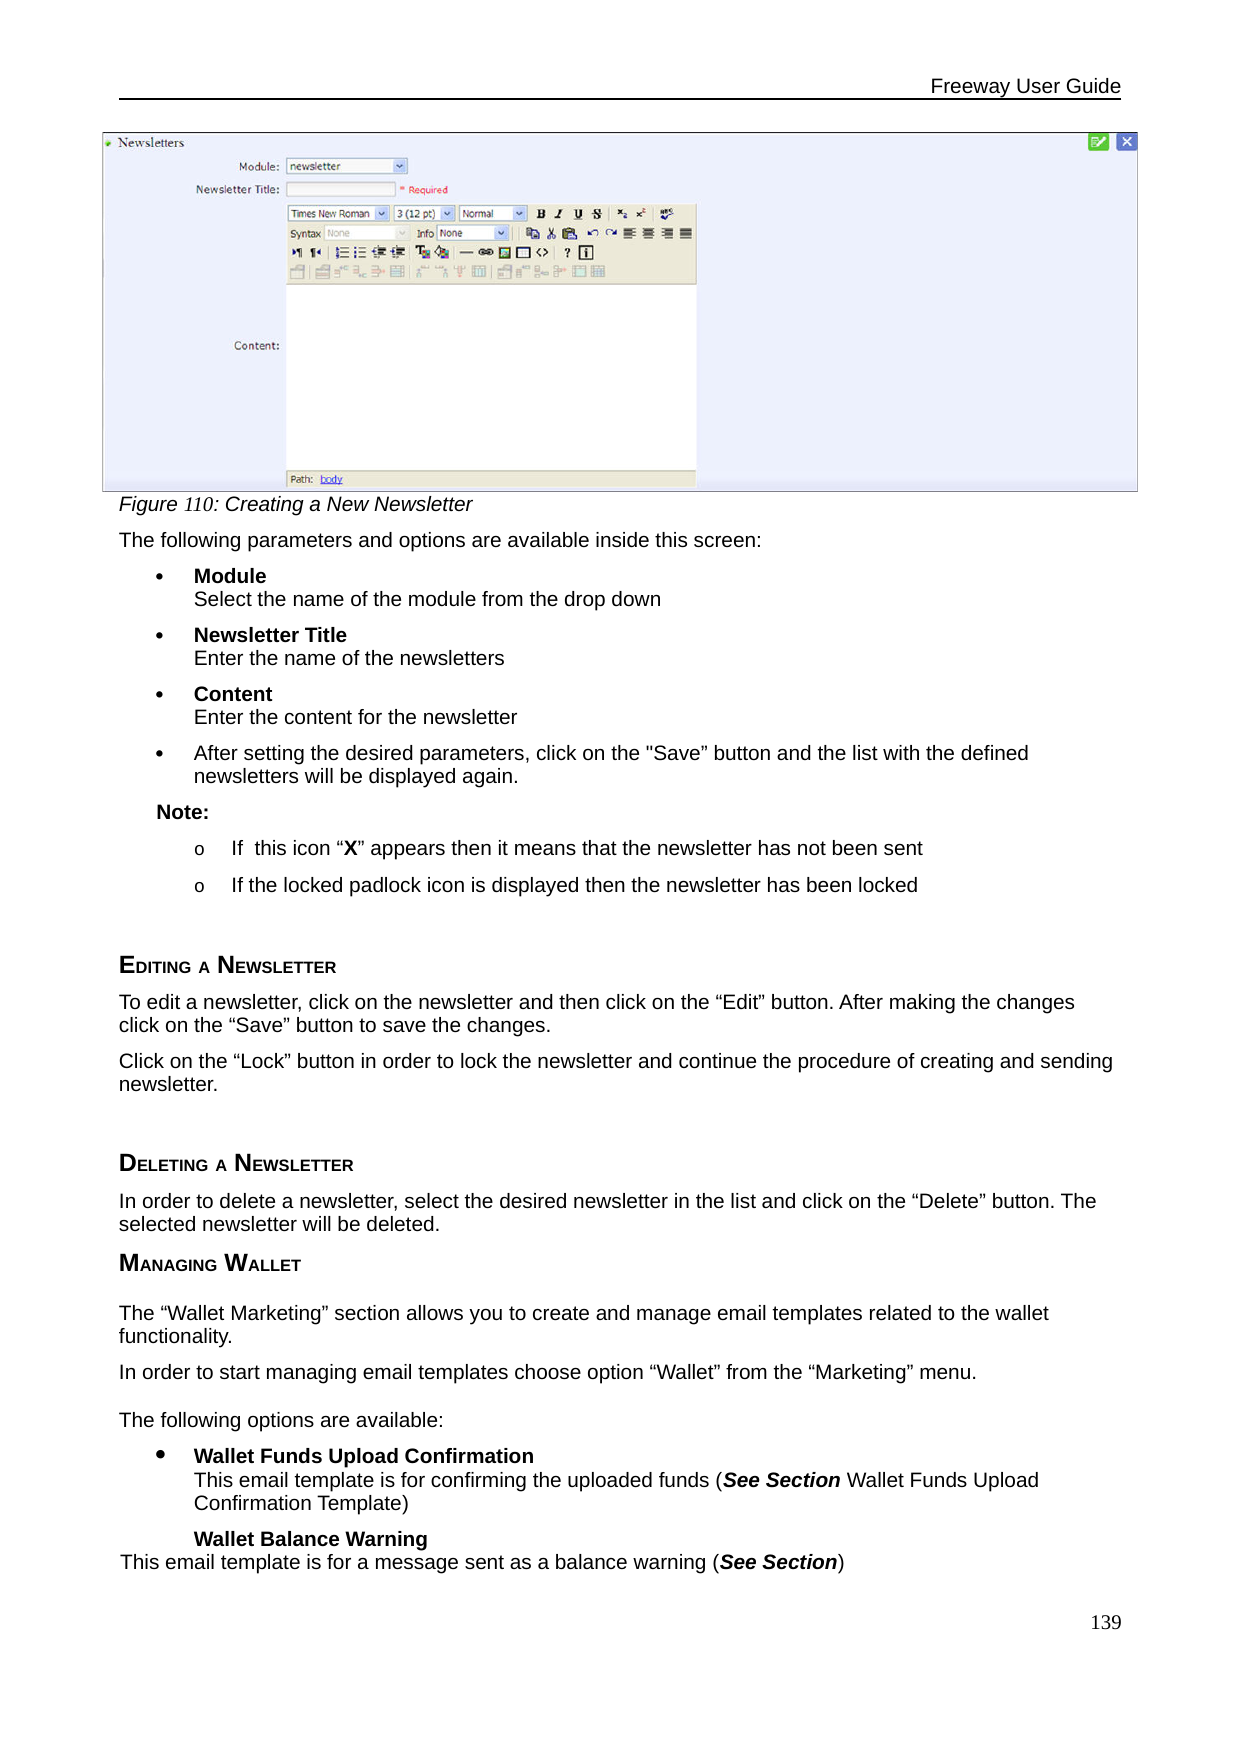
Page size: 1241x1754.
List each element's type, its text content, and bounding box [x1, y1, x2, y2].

text Wallet Balance Warning This email template is for a message sent as a balance warning (See Section) [120, 1527, 1121, 1574]
text Note: [119, 801, 1121, 824]
subtitle Deleting a Newsletter [119, 1149, 1121, 1177]
list Content Enter the content for the newsletter [156, 683, 1121, 729]
text In order to start managing email templates choose option “Wallet” from the “Marketing” menu. [119, 1360, 1121, 1383]
text Figure 110: Creating a New Newsletter [119, 493, 1121, 516]
list Module Select the name of the module from the drop down [156, 565, 1121, 611]
text Click on the “Lock” button in order to lock the newsletter and continue the procedure of creating and sending newsletter. [119, 1050, 1121, 1096]
text The following options are available: [119, 1408, 1121, 1432]
list If the locked padlock icon is displayed then the newsletter has been locked [194, 873, 1121, 898]
subtitle Editing a Newsletter [119, 950, 1121, 978]
list If this icon “X” appears then it means that the newsletter has not been sent [194, 836, 1121, 861]
text [119, 119, 1121, 131]
list Newsletter Title Enter the name of the newsletters [156, 624, 1121, 670]
picture [102, 132, 1138, 492]
text The “Wallet Marketing” section allows you to create and manage email templates related to the wallet functionality. [119, 1301, 1121, 1348]
text To edit a newsletter, click on the newsletter and then click on the “Edit” button. After making the changes click on the “Save” button to save the changes. [119, 991, 1121, 1037]
list Wallet Funds Upload Confirmation This email template is for confirming the uploaded funds (See Section Wallet Funds Upload Confirmation Template) [156, 1444, 1121, 1515]
text In order to delete a newsletter, select the desired newsletter in the list and click on the “Delete” button. The selected newsletter will be deleted. [119, 1189, 1121, 1236]
text The following parameters and options are available inside this screen: [119, 529, 1121, 552]
list After setting the desired parameters, click on the "Save” button and the list with the defined newsletters will be displayed again. [156, 742, 1121, 788]
subtitle Managing Wallet [119, 1248, 1121, 1276]
